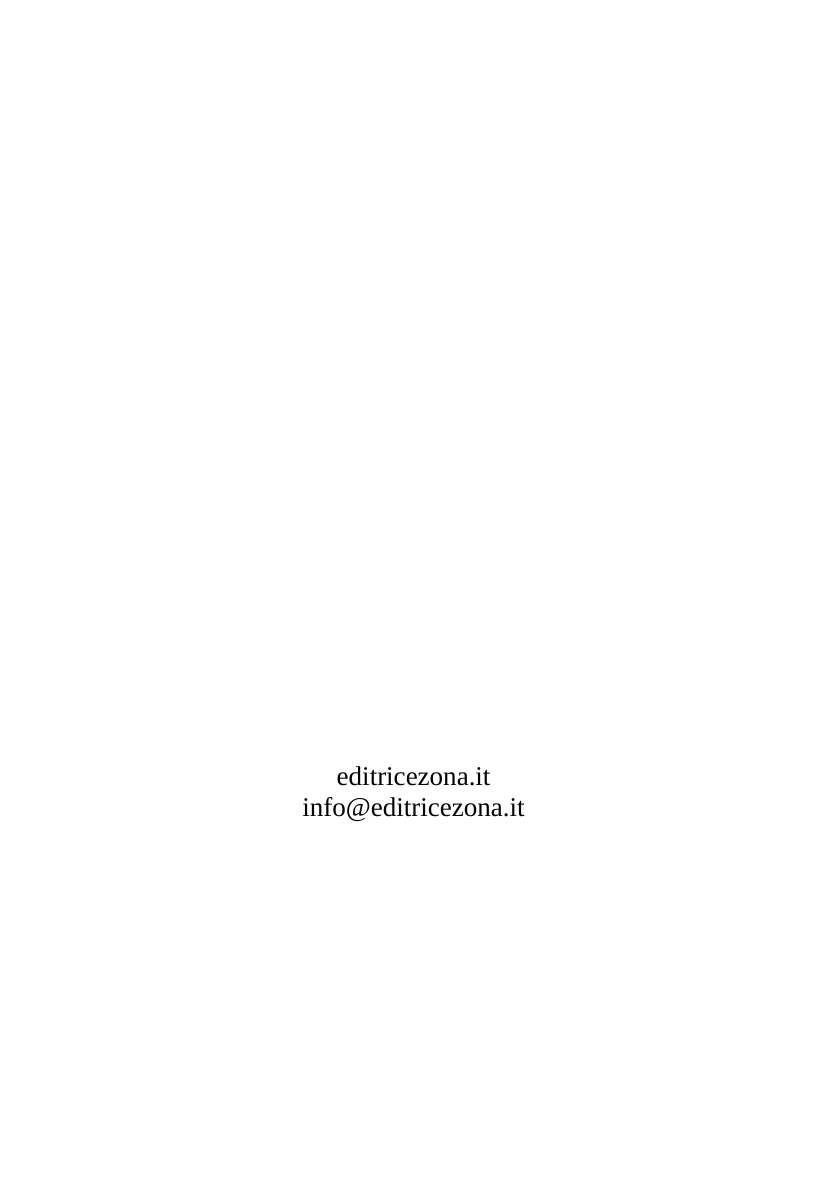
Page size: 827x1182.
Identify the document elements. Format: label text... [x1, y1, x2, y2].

text info@editricezona.it [88, 791, 738, 822]
text editricezona.it [88, 759, 738, 791]
